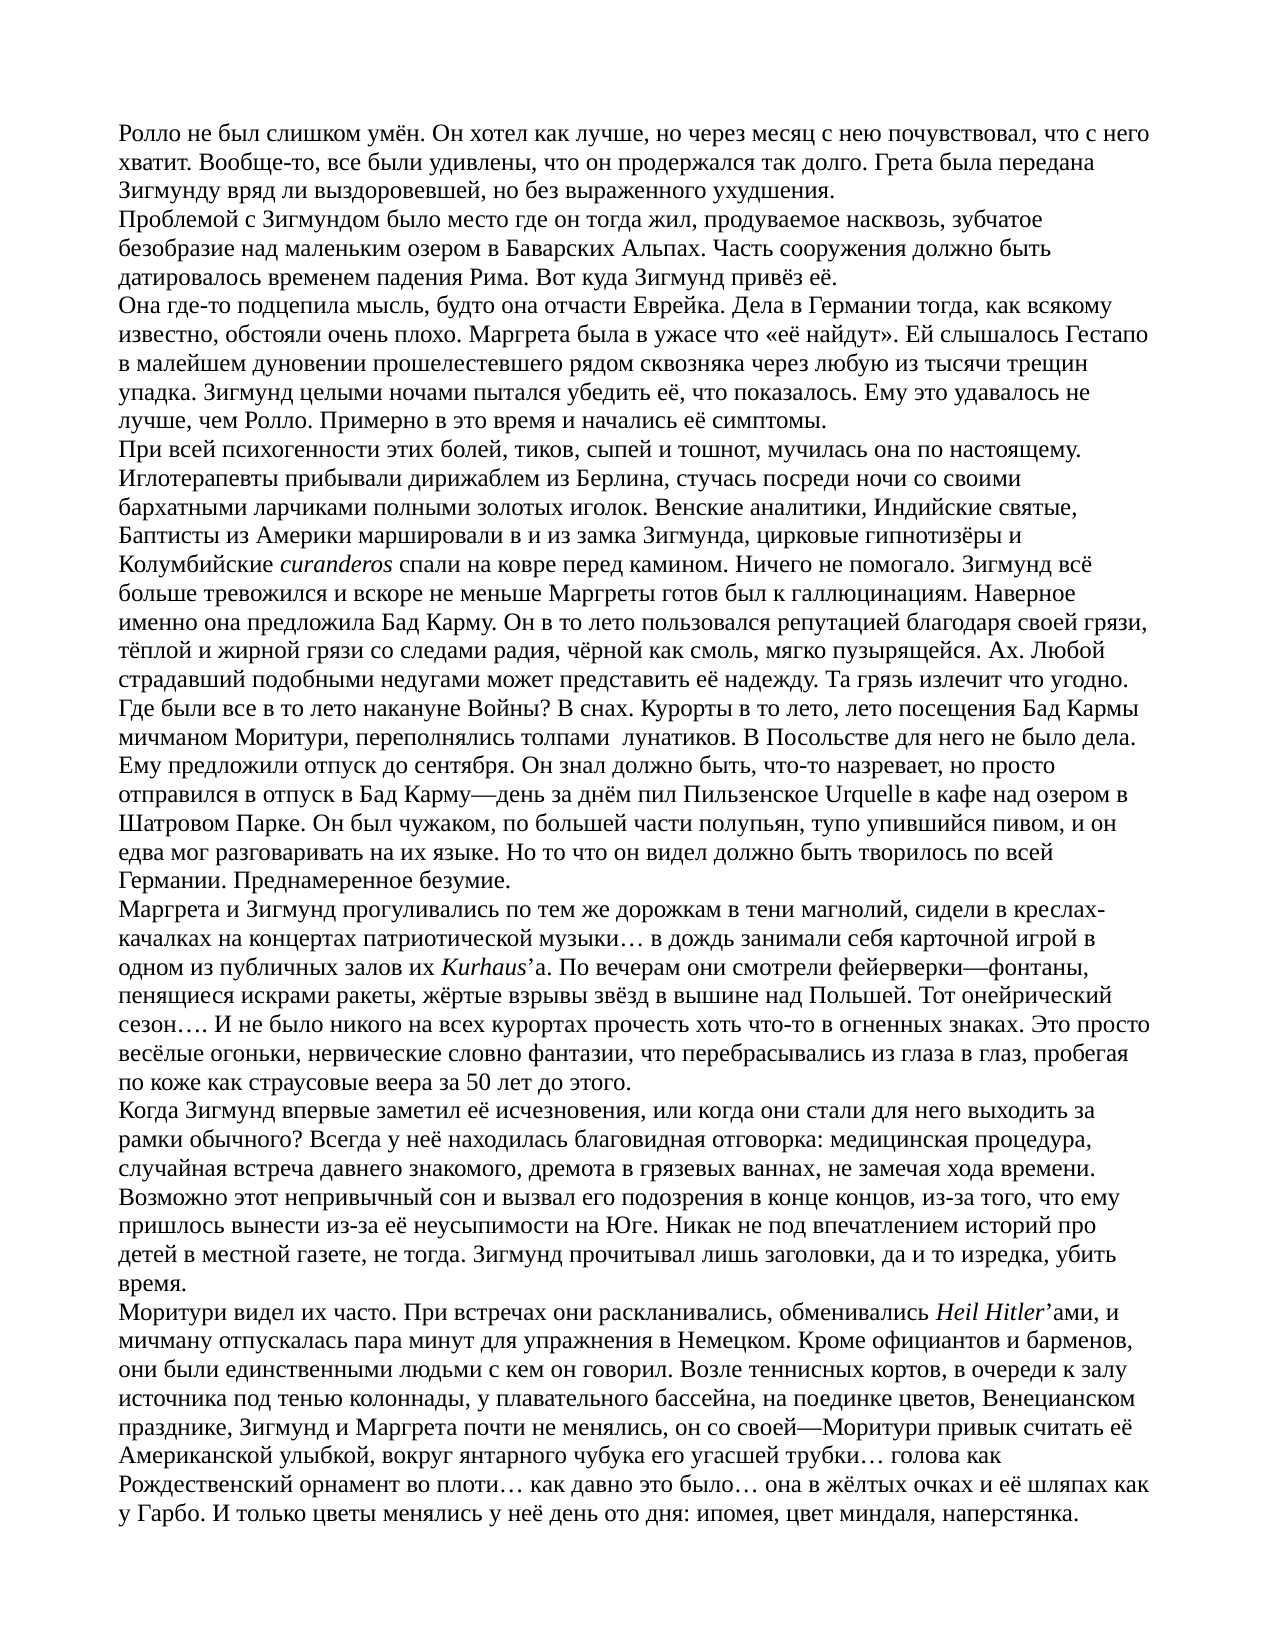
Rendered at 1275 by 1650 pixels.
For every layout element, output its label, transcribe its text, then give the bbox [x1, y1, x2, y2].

text Моритури видел их часто. При встречах они раскланивались, обменивались Heil Hitler’ами, и мичману отпускалась пара минут для упражнения в Немецком. Кроме официантов и барменов, они были единственными людьми с кем он говорил. Возле теннисных кортов, в очереди к залу источника под тенью колоннады, у плавательного бассейна, на поединке цветов, Венецианском празднике, Зигмунд и Маргрета почти не менялись, он со своей—Моритури привык считать её Американской улыбкой, вокруг янтарного чубука его угасшей трубки… голова как Рождественский орнамент во плоти… как давно это было… она в жёлтых очках и её шляпах как у Гарбо. И только цветы менялись у неё день ото дня: ипомея, цвет миндаля, наперстянка. [118, 1297, 1157, 1527]
text Она где-то подцепила мысль, будто она отчасти Еврейка. Дела в Германии тогда, как всякому известно, обстояли очень плохо. Маргрета была в ужасе что «её найдут». Ей слышалось Гестапо в малейшем дуновении прошелестевшего рядом сквозняка через любую из тысячи трещин упадка. Зигмунд целыми ночами пытался убедить её, что показалось. Ему это удавалось не лучше, чем Ролло. Примерно в это время и начались её симптомы. [118, 291, 1157, 434]
text Проблемой с Зигмундом было место где он тогда жил, продуваемое насквозь, зубчатое безобразие над маленьким озером в Баварских Альпах. Часть сооружения должно быть датировалось временем падения Рима. Вот куда Зигмунд привёз её. [118, 204, 1157, 291]
text Где были все в то лето накануне Войны? В снах. Курорты в то лето, лето посещения Бад Кармы мичманом Моритури, переполнялись толпами лунатиков. В Посольстве для него не было дела. Ему предложили отпуск до сентября. Он знал должно быть, что-то назревает, но просто отправился в отпуск в Бад Карму—день за днём пил Пильзенское Urquelle в кафе над озером в Шатровом Парке. Он был чужаком, по большей части полупьян, тупо упившийся пивом, и он едва мог разговаривать на их языке. Но то что он видел должно быть творилось по всей Германии. Преднамеренное безумие. [118, 693, 1157, 894]
text При всей психогенности этих болей, тиков, сыпей и тошнот, мучилась она по настоящему. Иглотерапевты прибывали дирижаблем из Берлина, стучась посреди ночи со своими бархатными ларчиками полными золотых иголок. Венские аналитики, Индийские святые, Баптисты из Америки маршировали в и из замка Зигмунда, цирковые гипнотизёры и Колумбийские curanderos спали на ковре перед камином. Ничего не помогало. Зигмунд всё больше тревожился и вскоре не меньше Маргреты готов был к галлюцинациям. Наверное именно она предложила Бад Карму. Он в то лето пользовался репутацией благодаря своей грязи, тёплой и жирной грязи со следами радия, чёрной как смоль, мягко пузырящейся. Ах. Любой страдавший подобными недугами может представить её надежду. Та грязь излечит что угодно. [118, 434, 1157, 693]
text Когда Зигмунд впервые заметил её исчезновения, или когда они стали для него выходить за рамки обычного? Всегда у неё находилась благовидная отговорка: медицинская процедура, случайная встреча давнего знакомого, дремота в грязевых ваннах, не замечая хода времени. Возможно этот непривычный сон и вызвал его подозрения в конце концов, из-за того, что ему пришлось вынести из-за её неусыпимости на Юге. Никак не под впечатлением историй про детей в местной газете, не тогда. Зигмунд прочитывал лишь заголовки, да и то изредка, убить время. [118, 1096, 1157, 1297]
text Ролло не был слишком умён. Он хотел как лучше, но через месяц с нею почувствовал, что с него хватит. Вообще-то, все были удивлены, что он продержался так долго. Грета была передана Зигмунду вряд ли выздоровевшей, но без выраженного ухудшения. [118, 118, 1157, 204]
text Маргрета и Зигмунд прогуливались по тем же дорожкам в тени магнолий, сидели в креслах-качалках на концертах патриотической музыки… в дождь занимали себя карточной игрой в одном из публичных залов их Kurhaus’а. По вечерам они смотрели фейерверки—фонтаны, пенящиеся искрами ракеты, жёртые взрывы звёзд в вышине над Польшей. Тот онейрический сезон…. И не было никого на всех курортах прочесть хоть что-то в огненных знаках. Это просто весёлые огоньки, нервические словно фантазии, что перебрасывались из глаза в глаз, пробегая по коже как страусовые веера за 50 лет до этого. [118, 894, 1157, 1096]
